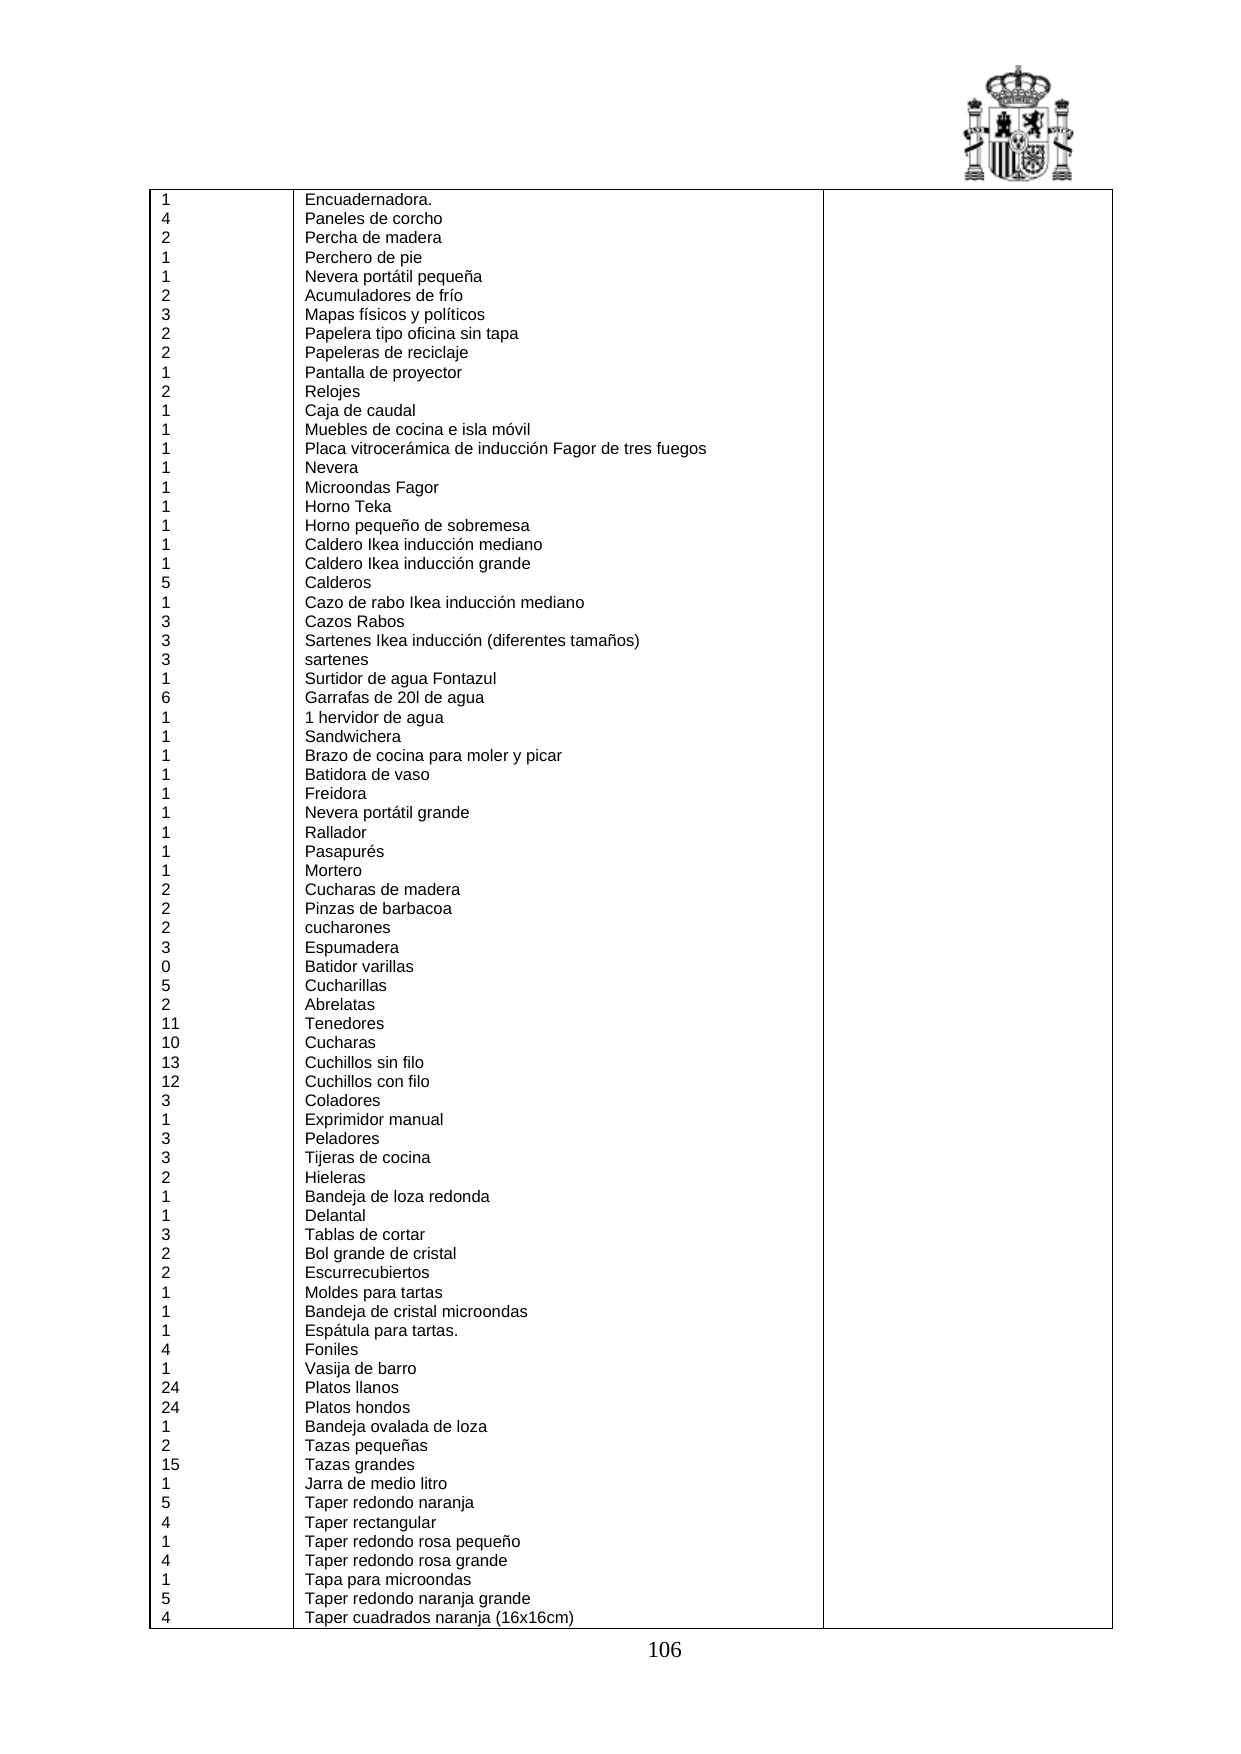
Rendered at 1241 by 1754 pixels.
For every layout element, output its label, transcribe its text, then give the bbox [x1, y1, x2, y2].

table_cell Encuadernadora. Paneles de corcho Percha de madera Perchero de pie Nevera portátil pequeña Acumuladores de frío Mapas físicos y políticos Papelera tipo oficina sin tapa Papeleras de reciclaje Pantalla de proyector Relojes Caja de caudal Muebles de cocina e isla móvil Placa vitrocerámica de inducción Fagor de tres fuegos Nevera Microondas Fagor Horno Teka Horno pequeño de sobremesa Caldero Ikea inducción mediano Caldero Ikea inducción grande Calderos Cazo de rabo Ikea inducción mediano Cazos Rabos Sartenes Ikea inducción (diferentes tamaños) sartenes Surtidor de agua Fontazul Garrafas de 20l de agua 1 hervidor de agua Sandwichera Brazo de cocina para moler y picar Batidora de vaso Freidora Nevera portátil grande Rallador Pasapurés Mortero Cucharas de madera Pinzas de barbacoa cucharones Espumadera Batidor varillas Cucharillas Abrelatas Tenedores Cucharas Cuchillos sin filo Cuchillos con filo Coladores Exprimidor manual Peladores Tijeras de cocina Hieleras Bandeja de loza redonda Delantal Tablas de cortar Bol grande de cristal Escurrecubiertos Moldes para tartas Bandeja de cristal microondas Espátula para tartas. Foniles Vasija de barro Platos llanos Platos hondos Bandeja ovalada de loza Tazas pequeñas Tazas grandes Jarra de medio litro Taper redondo naranja Taper rectangular Taper redondo rosa pequeño Taper redondo rosa grande Tapa para microondas Taper redondo naranja grande Taper cuadrados naranja (16x16cm) [294, 190, 823, 1627]
table_cell 1 4 2 1 1 2 3 2 2 1 2 1 1 1 1 1 1 1 1 1 5 1 3 3 3 1 6 1 1 1 1 1 1 1 1 1 2 2 2 3 0 5 2 11 10 13 12 3 1 3 3 2 1 1 3 2 2 1 1 1 4 1 24 24 1 2 15 1 5 4 1 4 1 5 4 [151, 190, 293, 1627]
table_cell [824, 190, 1112, 1627]
